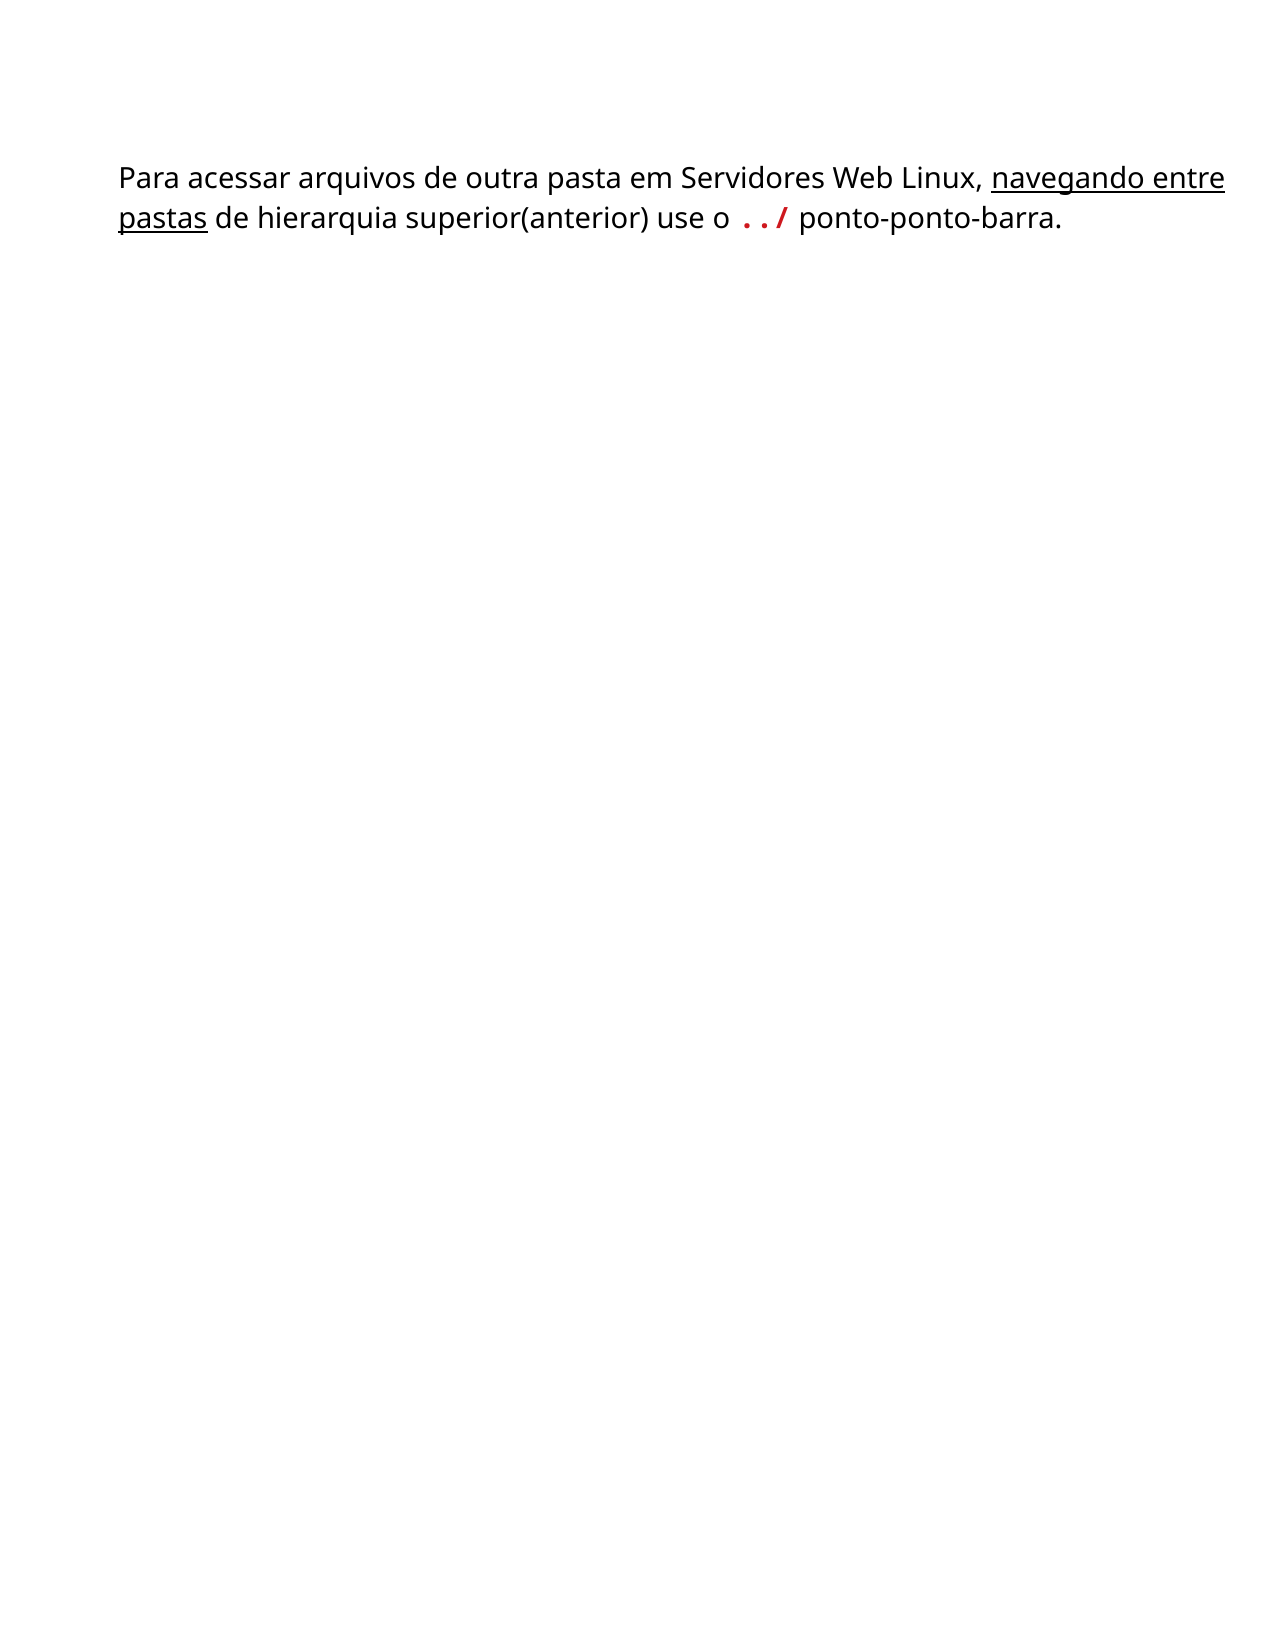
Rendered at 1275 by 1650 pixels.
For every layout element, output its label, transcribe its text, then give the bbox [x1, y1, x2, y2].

text Para acessar arquivos de outra pasta em Servidores Web Linux, navegando entre pastas de hierarquia superior(anterior) use o ../ ponto-ponto-barra. [118, 118, 1228, 237]
